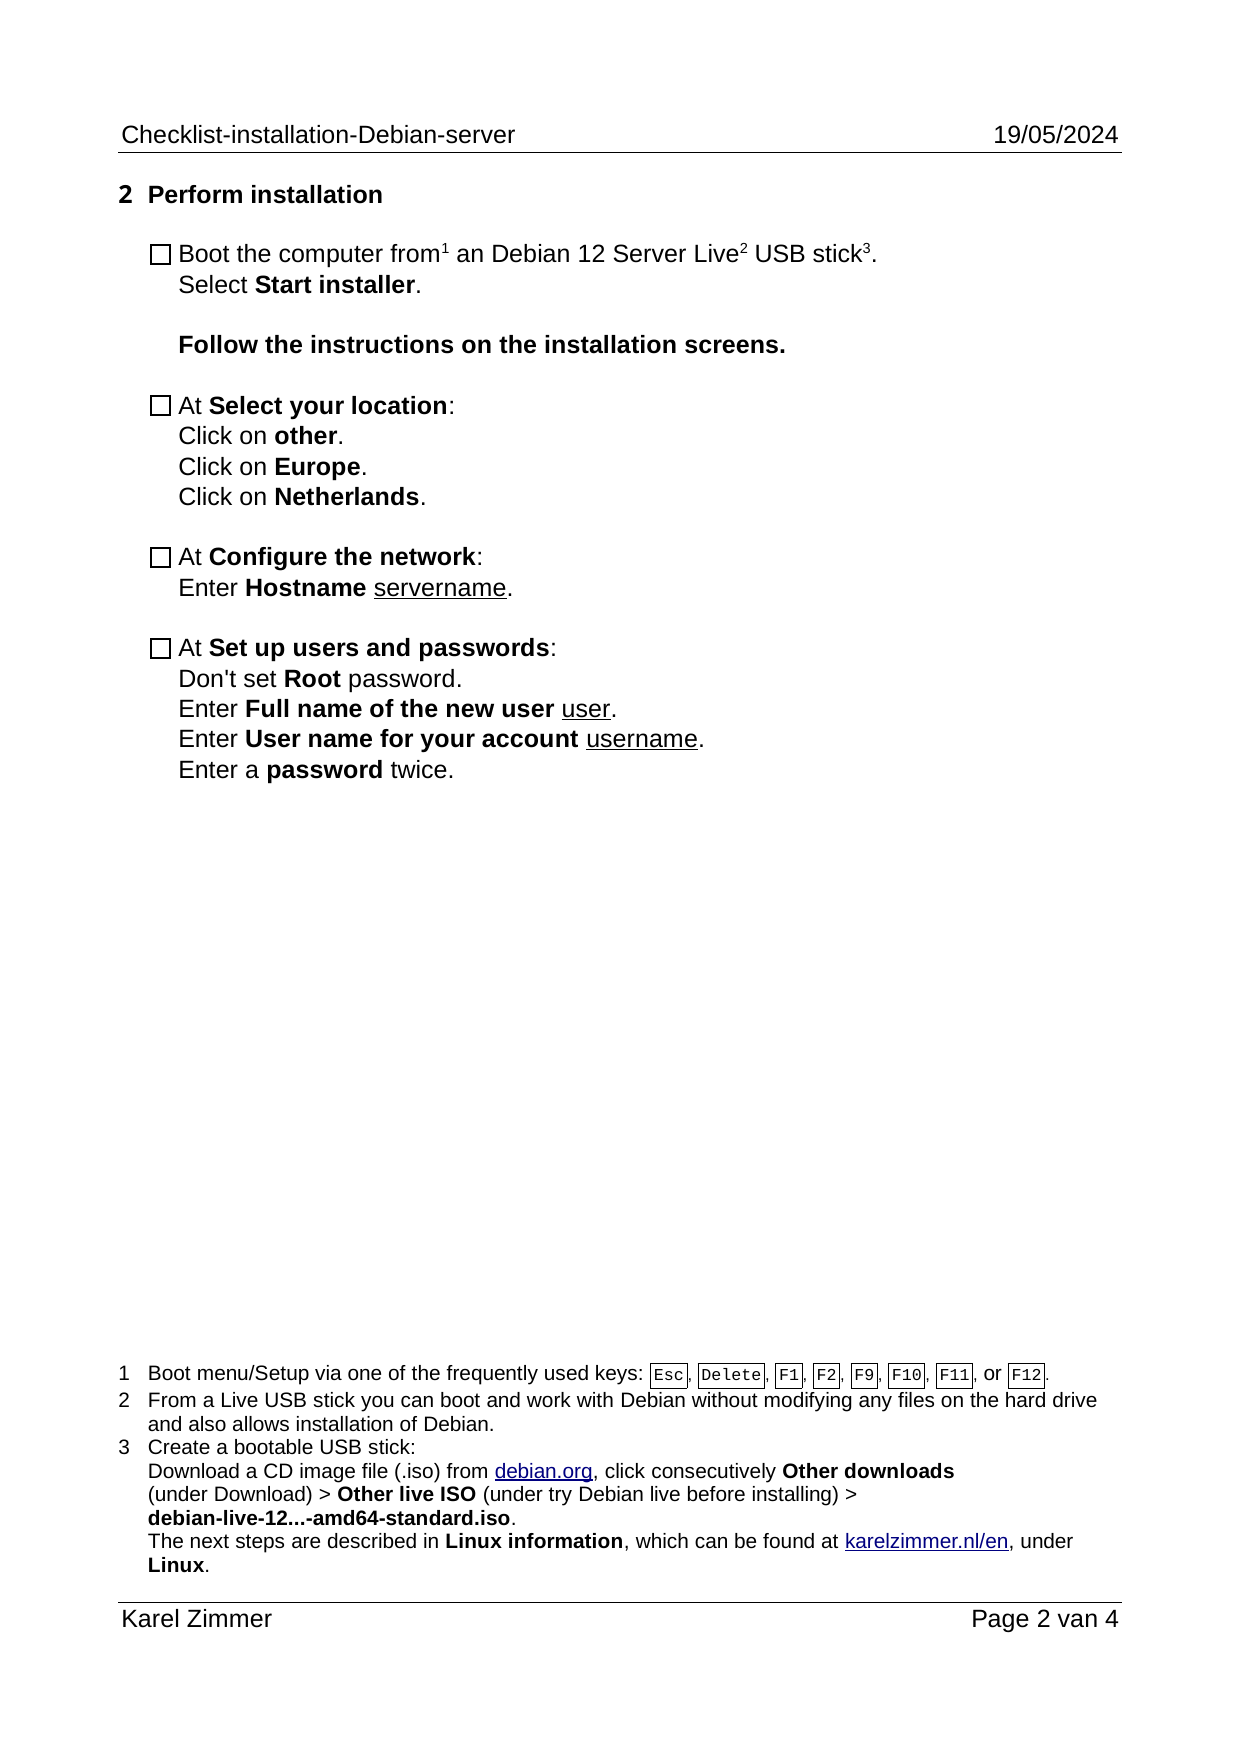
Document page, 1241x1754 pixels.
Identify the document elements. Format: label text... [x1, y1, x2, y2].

table_cell [142, 360, 177, 391]
table_cell [124, 754, 142, 785]
table_cell [142, 300, 177, 330]
table_cell [142, 754, 177, 785]
table_cell [124, 360, 142, 391]
table_cell [142, 633, 177, 663]
table_cell [142, 421, 177, 451]
table_header [124, 239, 142, 269]
table_cell [142, 724, 177, 754]
table_cell [124, 391, 142, 421]
table_cell Follow the instructions on the installation screens. [177, 330, 1122, 360]
table_cell Click on Europe. [177, 451, 1122, 482]
table_cell [124, 694, 142, 724]
table_cell [142, 330, 177, 360]
table_header Boot the computer from an Debian 12 Server Live USB stick. [177, 239, 1122, 269]
table_cell [142, 603, 177, 633]
table_cell [124, 421, 142, 451]
table_cell At Set up users and passwords: [177, 633, 1122, 663]
table_cell [142, 391, 177, 421]
table_cell [124, 451, 142, 482]
table_cell [124, 482, 142, 512]
list Perform installation [118, 177, 1122, 211]
table_cell [142, 694, 177, 724]
table_cell Click on Netherlands. [177, 482, 1122, 512]
table_cell Select Start installer. [177, 269, 1122, 300]
table_cell [124, 330, 142, 360]
table_cell [177, 360, 1122, 391]
table_cell [177, 512, 1122, 542]
table_cell [142, 573, 177, 603]
table_cell Enter a password twice. [177, 754, 1122, 785]
table_cell [124, 633, 142, 663]
table_cell Click on other. [177, 421, 1122, 451]
table_cell [124, 300, 142, 330]
table_cell Enter User name for your account USERname. [177, 724, 1122, 754]
table_header [142, 239, 177, 269]
table_cell [124, 724, 142, 754]
table_cell [142, 451, 177, 482]
table_cell Enter Hostname servername. [177, 573, 1122, 603]
table_cell [124, 269, 142, 300]
table_cell At Configure the network: [177, 542, 1122, 572]
table_cell [142, 482, 177, 512]
table_cell [177, 603, 1122, 633]
table_cell [124, 573, 142, 603]
table_cell [142, 542, 177, 572]
table_cell Don't set Root password. [177, 664, 1122, 694]
table_cell [142, 512, 177, 542]
table_cell [124, 603, 142, 633]
table_cell [124, 542, 142, 572]
table_cell Enter Full name of the new user USER. [177, 694, 1122, 724]
table_cell At Select your location: [177, 391, 1122, 421]
table_cell [177, 300, 1122, 330]
table_cell [124, 664, 142, 694]
table_cell [142, 664, 177, 694]
table_cell [142, 269, 177, 300]
table_cell [124, 512, 142, 542]
